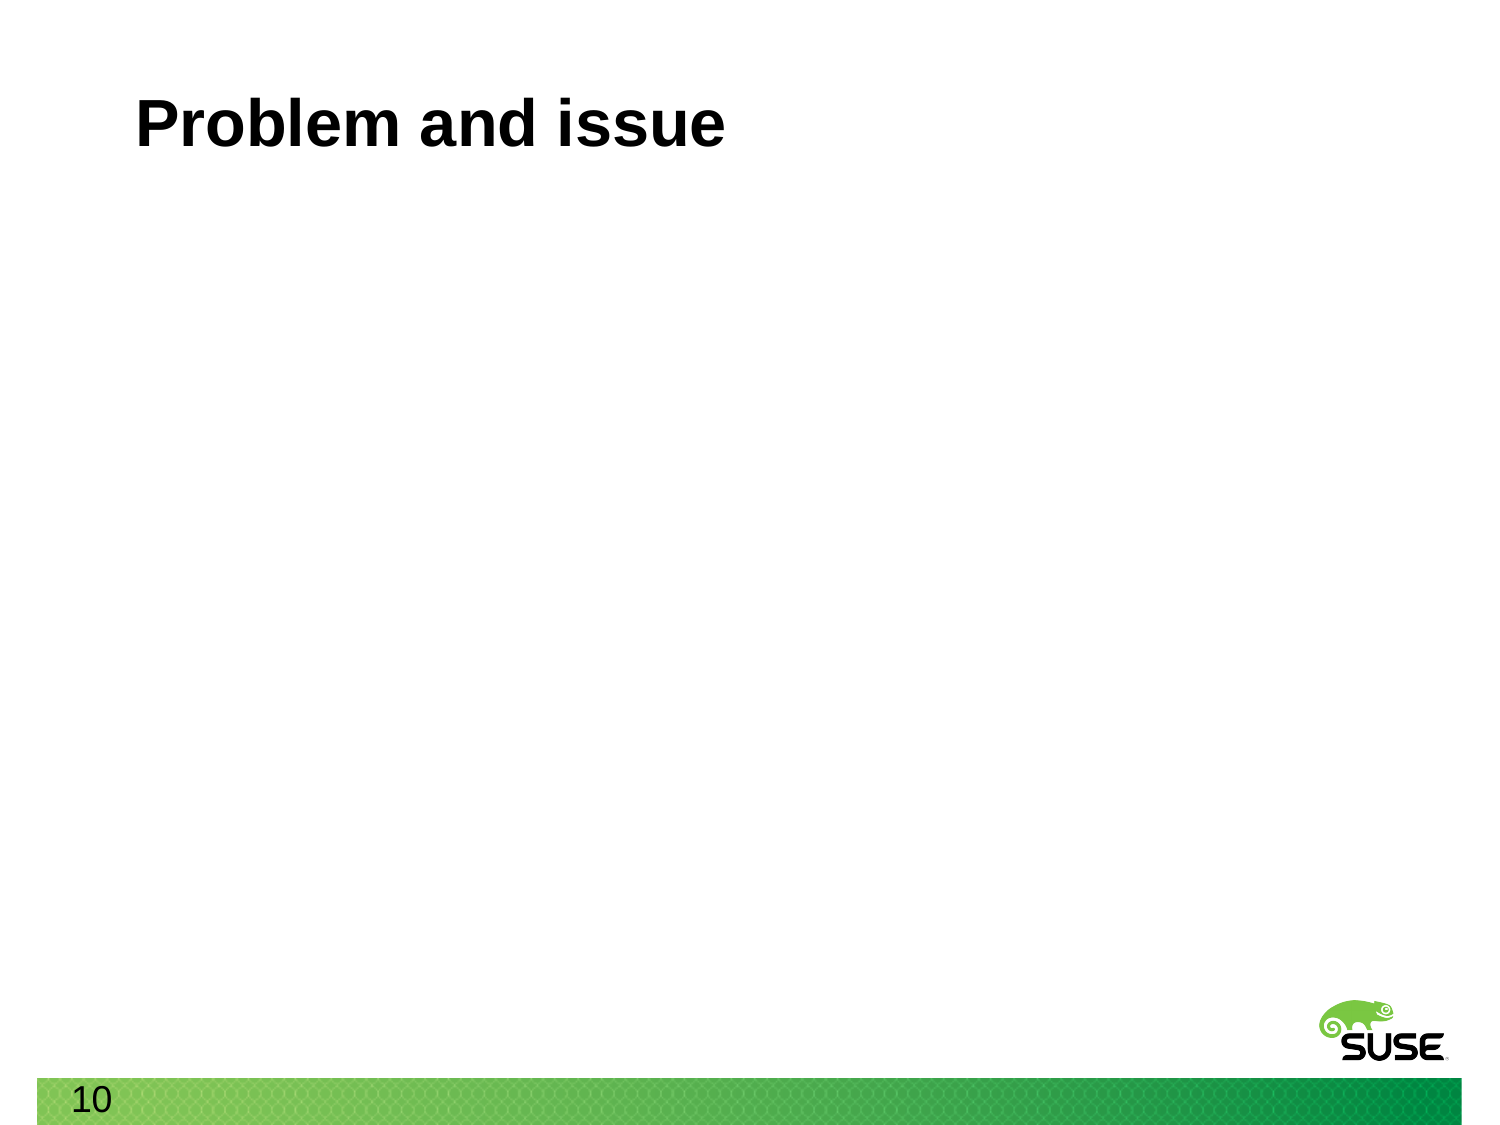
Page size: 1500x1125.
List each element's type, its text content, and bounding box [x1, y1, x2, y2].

picture [37, 1078, 1462, 1125]
picture [1319, 1000, 1449, 1061]
title Problem and issue [135, 41, 1372, 204]
